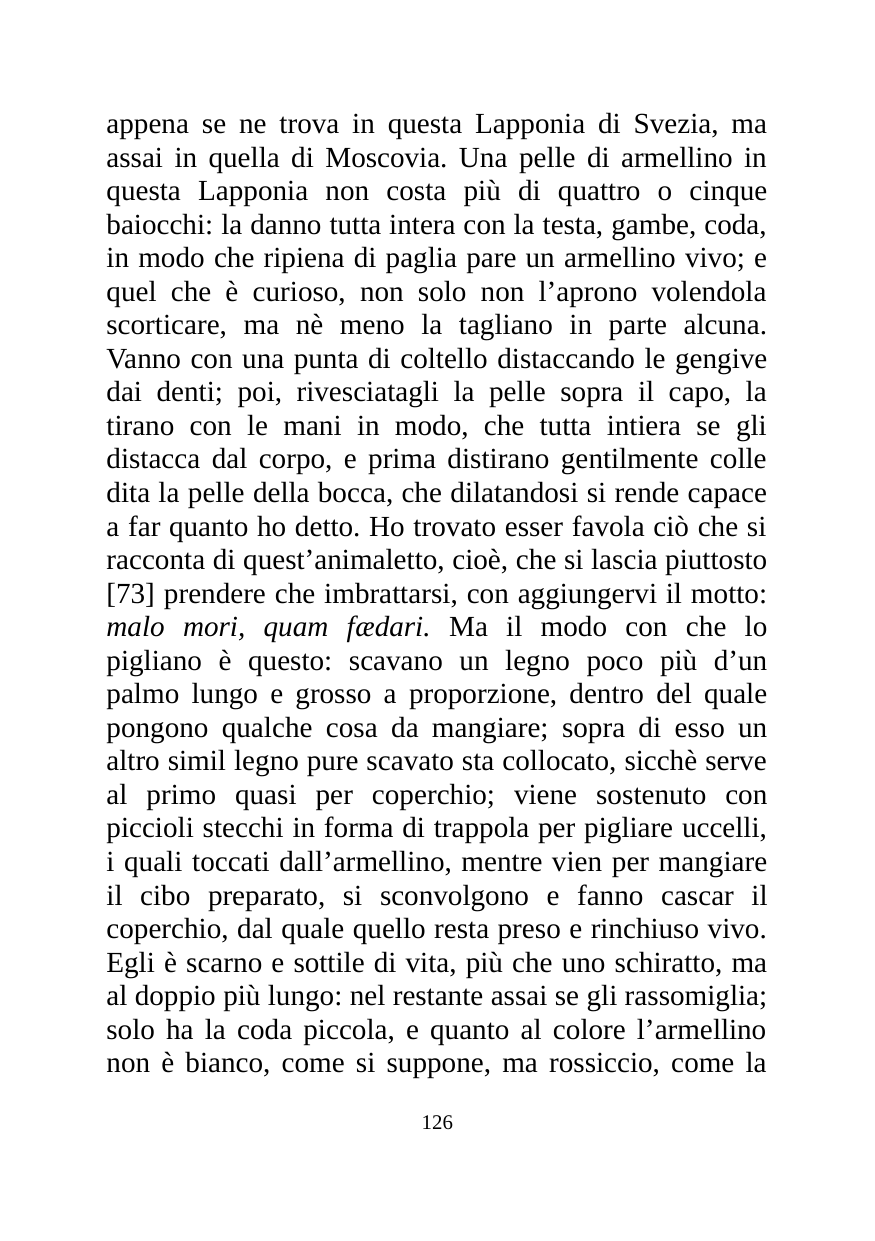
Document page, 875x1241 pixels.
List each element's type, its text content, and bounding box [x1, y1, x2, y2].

text appena se ne trova in questa Lapponia di Svezia, ma assai in quella di Moscovia. Una pelle di armellino in questa Lapponia non costa più di quattro o cinque baiocchi: la danno tutta intera con la testa, gambe, coda, in modo che ripiena di paglia pare un armellino vivo; e quel che è curioso, non solo non l’aprono volendola scorticare, ma nè meno la tagliano in parte alcuna. Vanno con una punta di coltello distaccando le gengive dai denti; poi, rivesciatagli la pelle sopra il capo, la tirano con le mani in modo, che tutta intiera se gli distacca dal corpo, e prima distirano gentilmente colle dita la pelle della bocca, che dilatandosi si rende capace a far quanto ho detto. Ho trovato esser favola ciò che si racconta di quest’animaletto, cioè, che si lascia piuttosto [73] prendere che imbrattarsi, con aggiungervi il motto: malo mori, quam fædari. Ma il modo con che lo pigliano è questo: scavano un legno poco più d’un palmo lungo e grosso a proporzione, dentro del quale pongono qualche cosa da mangiare; sopra di esso un altro simil legno pure scavato sta collocato, sicchè serve al primo quasi per coperchio; viene sostenuto con piccioli stecchi in forma di trappola per pigliare uccelli, i quali toccati dall’armellino, mentre vien per mangiare il cibo preparato, si sconvolgono e fanno cascar il coperchio, dal quale quello resta preso e rinchiuso vivo. Egli è scarno e sottile di vita, più che uno schiratto, ma al doppio più lungo: nel restante assai se gli rassomiglia; solo ha la coda piccola, e quanto al colore l’armellino non è bianco, come si suppone, ma rossiccio, come la [106, 106, 768, 1079]
